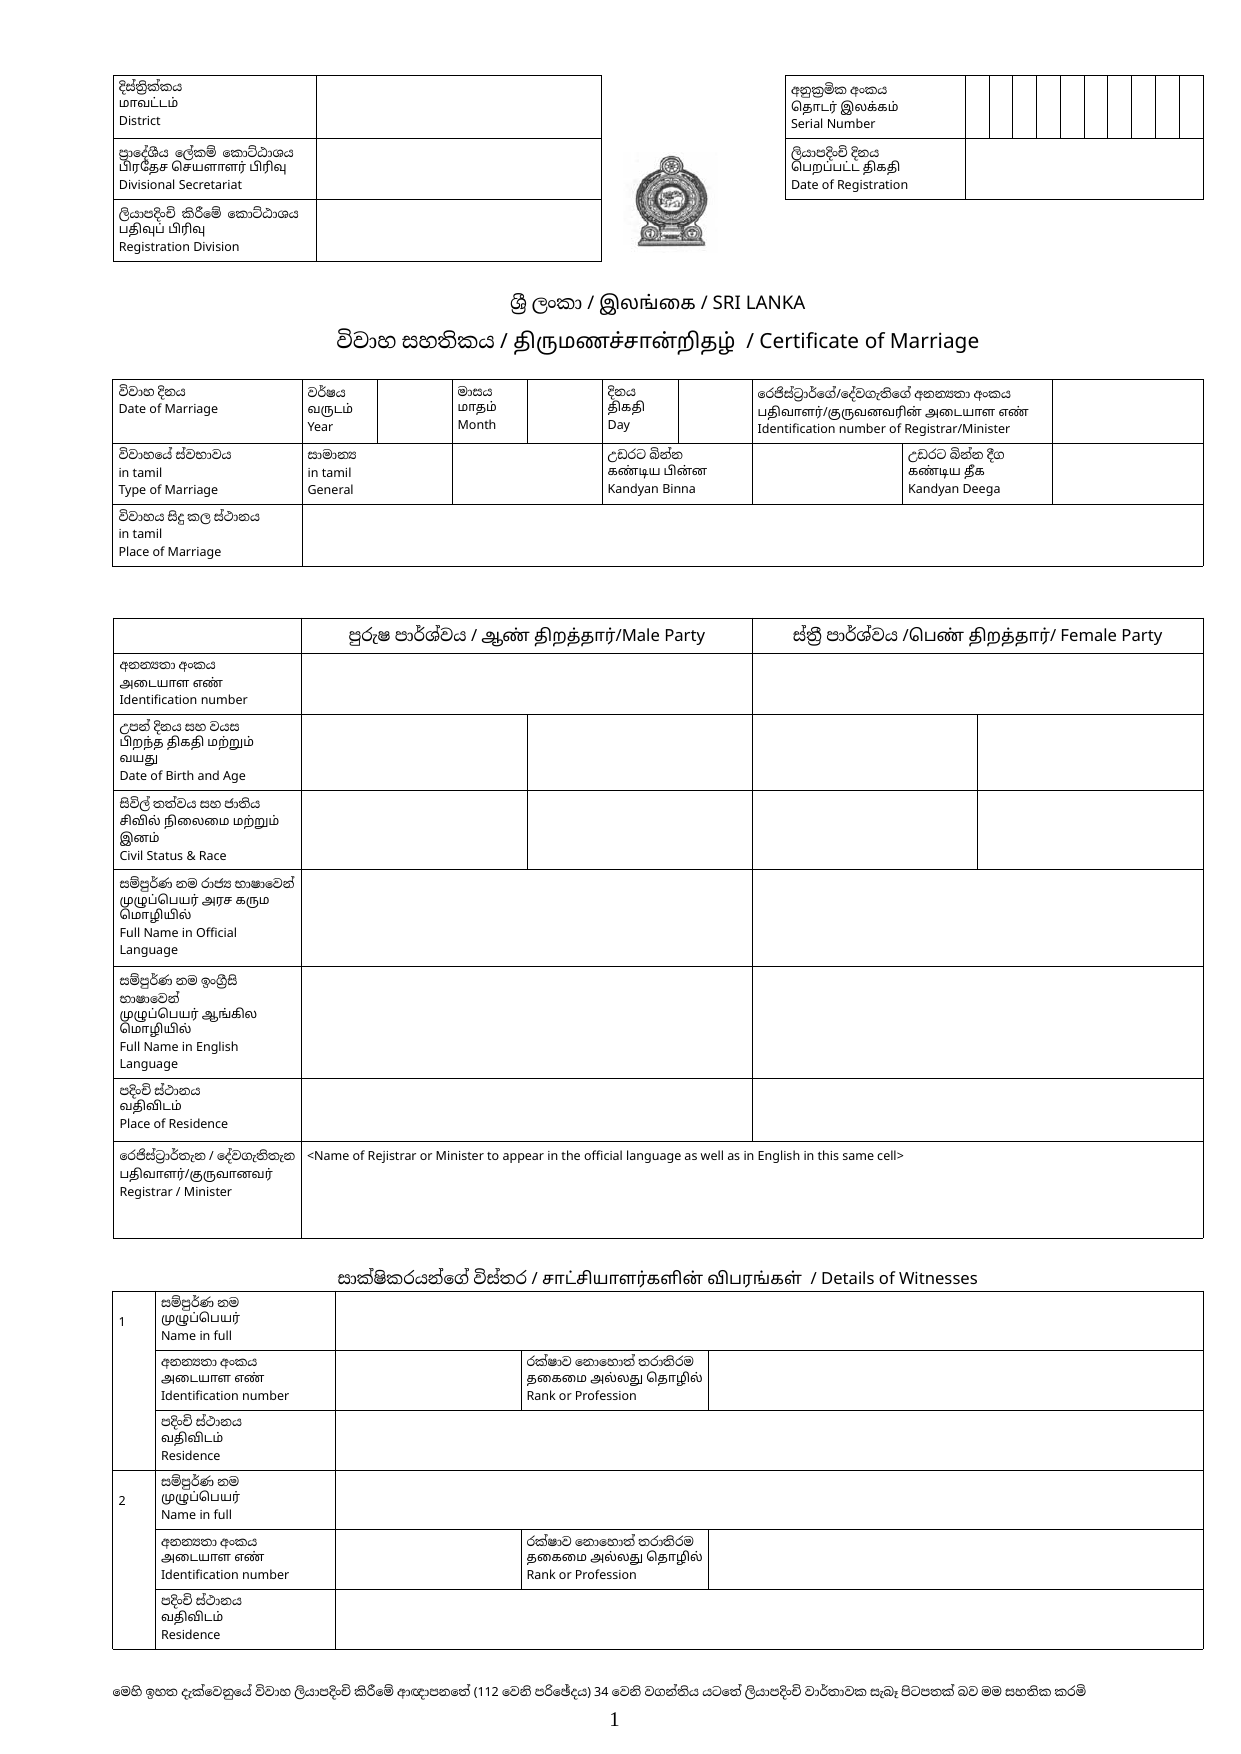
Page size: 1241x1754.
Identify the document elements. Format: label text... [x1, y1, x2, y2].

table_header මාසය மாதம் Month [453, 380, 527, 443]
table_cell [317, 139, 601, 199]
table_cell [753, 791, 977, 869]
table_cell [966, 139, 1203, 199]
table_cell [709, 1530, 1203, 1589]
table_cell 2 [113, 1471, 155, 1649]
table_cell සම්පුර්ණ නම රාජ්‍ය භාෂාවෙන් முழுப்பெயர் அரச கரும மொழியில் Full Name in Official Language [114, 870, 301, 966]
table_header [1053, 380, 1203, 443]
table_cell අනන්‍යතා අංකය அடையாள எண் Identification number [156, 1530, 335, 1589]
table_header 1 [113, 1292, 155, 1469]
table_header [317, 76, 601, 138]
table_cell උපන් දිනය සහ වයස பிறந்த திகதி மற்றும் வயது Date of Birth and Age [114, 715, 301, 789]
table_cell [336, 1351, 521, 1410]
table_cell රක්ෂාව නොහොත් තරාතිරම தகைமை அல்லது தொழில் Rank or Profession [522, 1530, 708, 1589]
table_cell [602, 138, 785, 152]
table_cell විවාහයේ ස්වභාවය in tamil Type of Marriage [113, 444, 302, 504]
table_cell සම්පුර්ණ නම ඉංග්‍රීසි භාෂාවෙන් முழுப்பெயர் ஆங்கில மொழியில் Full Name in English Language [114, 967, 301, 1078]
table_cell [1053, 444, 1203, 504]
table_header අනුක්‍රමික අංකය தொடர் இலக்கம் Serial Number [786, 76, 965, 138]
table_cell [302, 791, 527, 869]
table_cell [303, 505, 1203, 566]
table_cell [317, 200, 601, 261]
text ශ්‍රී ලංකා / ﻿இலங்கை / SRI LANKA [112, 289, 1203, 315]
table_header [1037, 76, 1060, 138]
table_header [114, 619, 301, 653]
table_cell [602, 199, 785, 261]
table_header විවාහ දිනය Date of Marriage [113, 380, 302, 443]
table_header ස්ත්‍රී පාර්ශ්වය /பெண் திறத்தார்/ Female Party [753, 619, 1203, 653]
table_cell [718, 153, 785, 199]
table_header [1108, 76, 1131, 138]
table_cell [753, 967, 1203, 1078]
table_cell [753, 654, 1203, 714]
table_cell [753, 444, 902, 504]
table_cell [336, 1471, 1203, 1529]
table_cell [978, 791, 1203, 869]
table_header දිනය திகதி Day [603, 380, 678, 443]
table_cell [753, 870, 1203, 966]
table_cell අනන්‍යතා අංකය அடையாள எண் Identification number [114, 654, 301, 714]
table_cell [302, 1079, 752, 1141]
picture [623, 152, 718, 253]
table_cell [978, 715, 1203, 789]
table_header [1013, 76, 1036, 138]
table_cell සිවිල් තත්වය සහ ජාතිය சிவில் நிலைமை மற்றும் இனம் Civil Status & Race [114, 791, 301, 869]
table_cell [709, 1351, 1203, 1410]
table_cell සම්පුර්ණ නම முழுப்பெயர் Name in full [156, 1471, 335, 1529]
table_cell [753, 715, 977, 789]
table_cell <Name of Rejistrar or Minister to appear in the official language as well as in English in this same cell> [302, 1142, 1203, 1238]
table_cell සාමාන්‍ය in tamil General [303, 444, 452, 504]
table_cell [336, 1530, 521, 1589]
table_cell [602, 153, 623, 199]
table_cell [528, 791, 752, 869]
table_cell [453, 444, 602, 504]
table_cell පදිංචි ස්ථානය வதிவிடம் Residence [156, 1411, 335, 1469]
table_cell ප්‍රාදේශීය ලේකම් කොට්ඨාශය பிரதேச செயளாளர் பிரிவு Divisional Secretariat [114, 139, 316, 199]
table_cell [302, 967, 752, 1078]
table_header [1061, 76, 1084, 138]
table_cell [302, 870, 752, 966]
table_cell [528, 715, 752, 789]
table_header [966, 76, 989, 138]
table_header දිස්ත්‍රික්කය மாவட்டம் District [114, 76, 316, 138]
table_cell [302, 715, 527, 789]
table_cell රක්ෂාව නොහොත් තරාතිරම தகைமை அல்லது தொழில் Rank or Profession [522, 1351, 708, 1410]
table_cell උඩරට බින්න கண்டிய பின்ன Kandyan Binna [603, 444, 752, 504]
table_cell [302, 654, 752, 714]
text මෙහි ඉහත දැක්වෙනුයේ විවාහ ලියාපදිංචි කිරීමේ ආඥාපනතේ (112 වෙනි පරිඡේදය) 34 වෙනි වගන්තිය යටතේ ලියාපදිංචි වාර්තාවක සැබෑ පිටපතක් බව මම සහතික කරමි [112, 1683, 1203, 1701]
table_header රෙජිස්ට්‍රාර්ගේ/දේවගැතිගේ අනන්‍යතා අංකය பதிவாளர்/குருவனவரின் அடையாள எண் Identification number of Registrar/Minister [753, 380, 1052, 443]
table_cell පදිංචි ස්ථානය வதிவிடம் Residence [156, 1590, 335, 1649]
text සාක්ෂිකරයන්ගේ විස්තර / சாட்சியாளர்களின் விபரங்கள் / Details of Witnesses [112, 1267, 1203, 1291]
table_header [1085, 76, 1107, 138]
table_header [1180, 76, 1203, 138]
table_cell උඩරට බින්න දීග கண்டிய தீக Kandyan Deega [903, 444, 1052, 504]
table_cell විවාහය සිදු කල ස්ථානය in tamil Place of Marriage [113, 505, 302, 566]
table_header [679, 380, 752, 443]
table_header [1132, 76, 1155, 138]
table_cell [785, 200, 965, 261]
table_header පුරුෂ පාර්ශ්වය / ஆண் திறத்தார்/Male Party [302, 619, 752, 653]
table_cell [336, 1411, 1203, 1469]
table_header [1156, 76, 1179, 138]
table_header [378, 380, 452, 443]
table_header වර්ෂය வருடம் Year [303, 380, 377, 443]
table_header [528, 380, 602, 443]
text විවාහ සහතිකය / திருமணச்சான்றிதழ் / Certificate of Marriage [112, 326, 1203, 356]
table_cell [336, 1590, 1203, 1649]
table_cell ලියාපදිංචි දිනය பெறப்பட்ட திகதி Date of Registration [786, 139, 965, 199]
table_header [602, 75, 785, 138]
table_header සම්පුර්ණ නම முழுப்பெயர் Name in full [156, 1292, 335, 1350]
table_header [336, 1292, 1203, 1350]
table_header [990, 76, 1012, 138]
table_cell ලියාපදිංචි කිරීමේ කොට්ඨාශය பதிவுப் பிரிவு Registration Division [114, 200, 316, 261]
table_cell පදිංචි ස්ථානය வதிவிடம் Place of Residence [114, 1079, 301, 1141]
table_cell රෙජිස්ට්‍රාර්තැන / දේවගැතිතැන பதிவாளர்/குருவானவர் Registrar / Minister [114, 1142, 301, 1238]
table_cell [753, 1079, 1203, 1141]
table_cell අනන්‍යතා අංකය அடையாள எண் Identification number [156, 1351, 335, 1410]
table_cell [965, 200, 1203, 261]
